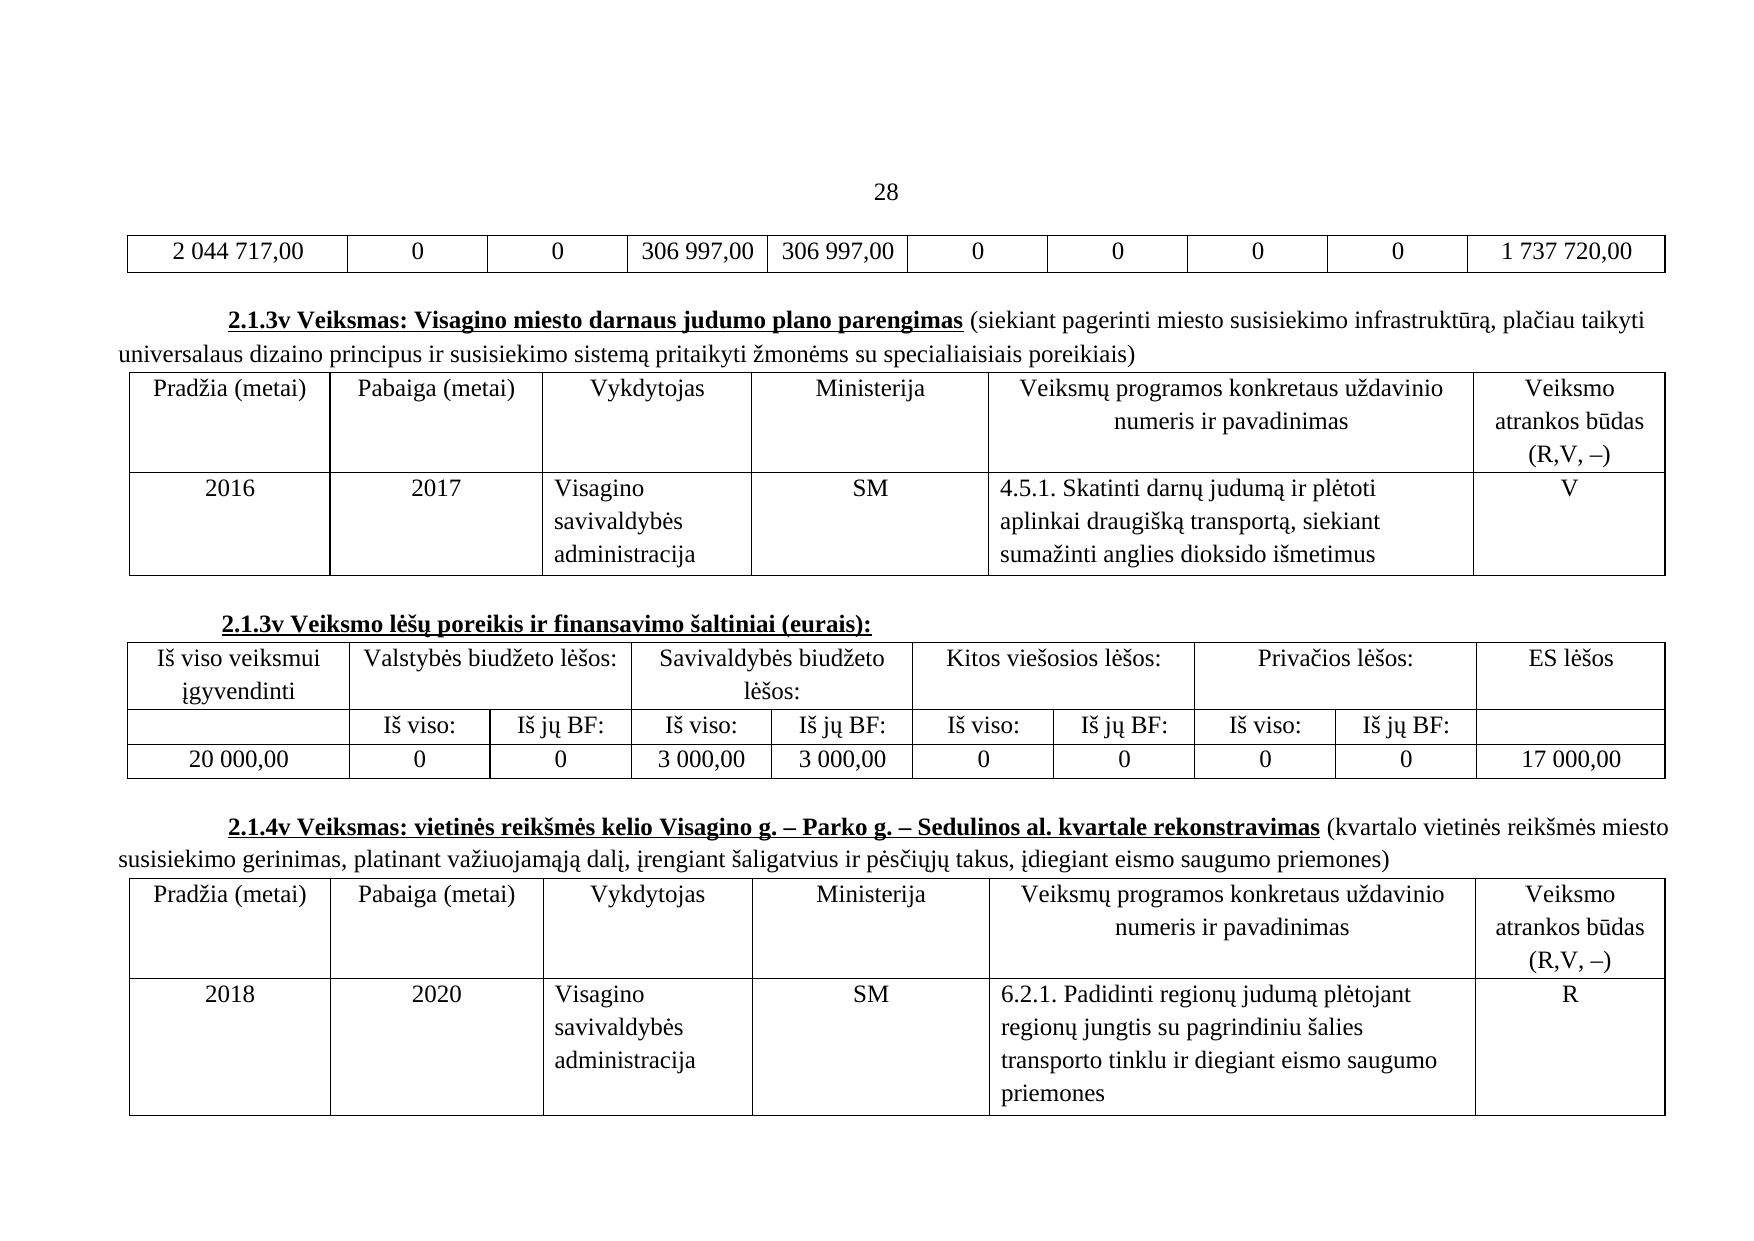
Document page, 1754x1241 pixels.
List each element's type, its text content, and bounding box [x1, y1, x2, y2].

table_cell 6.2.1. Padidinti regionų judumą plėtojant regionų jungtis su pagrindiniu šalies transporto tinklu ir diegiant eismo saugumo priemones [990, 979, 1475, 1114]
table_cell 1 737 720,00 [1468, 236, 1664, 272]
table_header Pradžia (metai) [130, 373, 329, 472]
table_cell 0 [488, 236, 627, 272]
table_cell 0 [1054, 745, 1194, 777]
table_header Savivaldybės biudžeto lėšos: [632, 643, 912, 709]
table_cell [1477, 710, 1664, 743]
table_cell 0 [1048, 236, 1187, 272]
table_cell 0 [348, 236, 487, 272]
text 2.1.3v Veiksmo lėšų poreikis ir finansavimo šaltiniai (eurais): [118, 609, 1654, 638]
table_cell 3 000,00 [632, 745, 771, 777]
table_cell 0 [1336, 745, 1476, 777]
table_cell 20 000,00 [128, 745, 349, 777]
table_cell 0 [1188, 236, 1327, 272]
table_cell 4.5.1. Skatinti darnų judumą ir plėtoti aplinkai draugišką transportą, siekiant sumažinti anglies dioksido išmetimus [989, 473, 1473, 575]
table_header Veiksmų programos konkretaus uždavinio numeris ir pavadinimas [990, 879, 1475, 978]
table_cell Iš jų BF: [491, 710, 631, 743]
table_cell 0 [1195, 745, 1335, 777]
table_header Veiksmų programos konkretaus uždavinio numeris ir pavadinimas [989, 373, 1473, 472]
table_cell Iš viso: [632, 710, 771, 743]
table_cell Iš jų BF: [1336, 710, 1476, 743]
table_cell SM [752, 473, 988, 575]
table_cell Visagino savivaldybės administracija [544, 979, 752, 1114]
table_cell 2 044 717,00 [128, 236, 347, 272]
table_cell Iš jų BF: [1054, 710, 1194, 743]
table_header Ministerija [753, 879, 989, 978]
table_cell 2016 [130, 473, 329, 575]
table_header Kitos viešosios lėšos: [913, 643, 1194, 709]
text 2.1.4v Veiksmas: vietinės reikšmės kelio Visagino g. – Parko g. – Sedulinos al. kvartale rekonstravimas (kvartalo vietinės reikšmės miesto susisiekimo gerinimas, platinant važiuojamąją dalį, įrengiant šaligatvius ir pėsčiųjų takus, įdiegiant eismo saugumo priemones) [118, 812, 1754, 873]
table_cell Iš jų BF: [772, 710, 912, 743]
table_header Vykdytojas [544, 879, 752, 978]
text 2.1.3v Veiksmas: Visagino miesto darnaus judumo plano parengimas (siekiant pagerinti miesto susisiekimo infrastruktūrą, plačiau taikyti universalaus dizaino principus ir susisiekimo sistemą pritaikyti žmonėms su specialiaisiais poreikiais) [118, 306, 1754, 367]
table_cell 306 997,00 [768, 236, 907, 272]
table_cell V [1474, 473, 1664, 575]
table_cell Iš viso: [913, 710, 1053, 743]
table_cell Iš viso: [1195, 710, 1335, 743]
table_cell R [1476, 979, 1664, 1114]
table_cell 2017 [331, 473, 542, 575]
table_header ES lėšos [1477, 643, 1664, 709]
table_header Iš viso veiksmui įgyvendinti [128, 643, 349, 709]
table_header Pabaiga (metai) [331, 373, 542, 472]
table_cell 3 000,00 [772, 745, 912, 777]
table_header Pradžia (metai) [130, 879, 330, 978]
table_cell [128, 710, 349, 743]
table_header Privačios lėšos: [1195, 643, 1476, 709]
table_cell Iš viso: [350, 710, 489, 743]
table_header Veiksmo atrankos būdas (R,V, –) [1474, 373, 1664, 472]
table_cell 2020 [331, 979, 543, 1114]
table_cell SM [753, 979, 989, 1114]
table_header Vykdytojas [543, 373, 751, 472]
table_cell Visagino savivaldybės administracija [543, 473, 751, 575]
table_header Valstybės biudžeto lėšos: [350, 643, 631, 709]
table_header Ministerija [752, 373, 988, 472]
table_cell 17 000,00 [1477, 745, 1664, 777]
table_cell 0 [350, 745, 489, 777]
table_cell 0 [908, 236, 1047, 272]
table_header Veiksmo atrankos būdas (R,V, –) [1476, 879, 1664, 978]
table_header Pabaiga (metai) [331, 879, 543, 978]
table_cell 2018 [130, 979, 330, 1114]
table_cell 0 [491, 745, 631, 777]
table_cell 0 [1328, 236, 1467, 272]
table_cell 0 [913, 745, 1053, 777]
table_cell 306 997,00 [628, 236, 767, 272]
